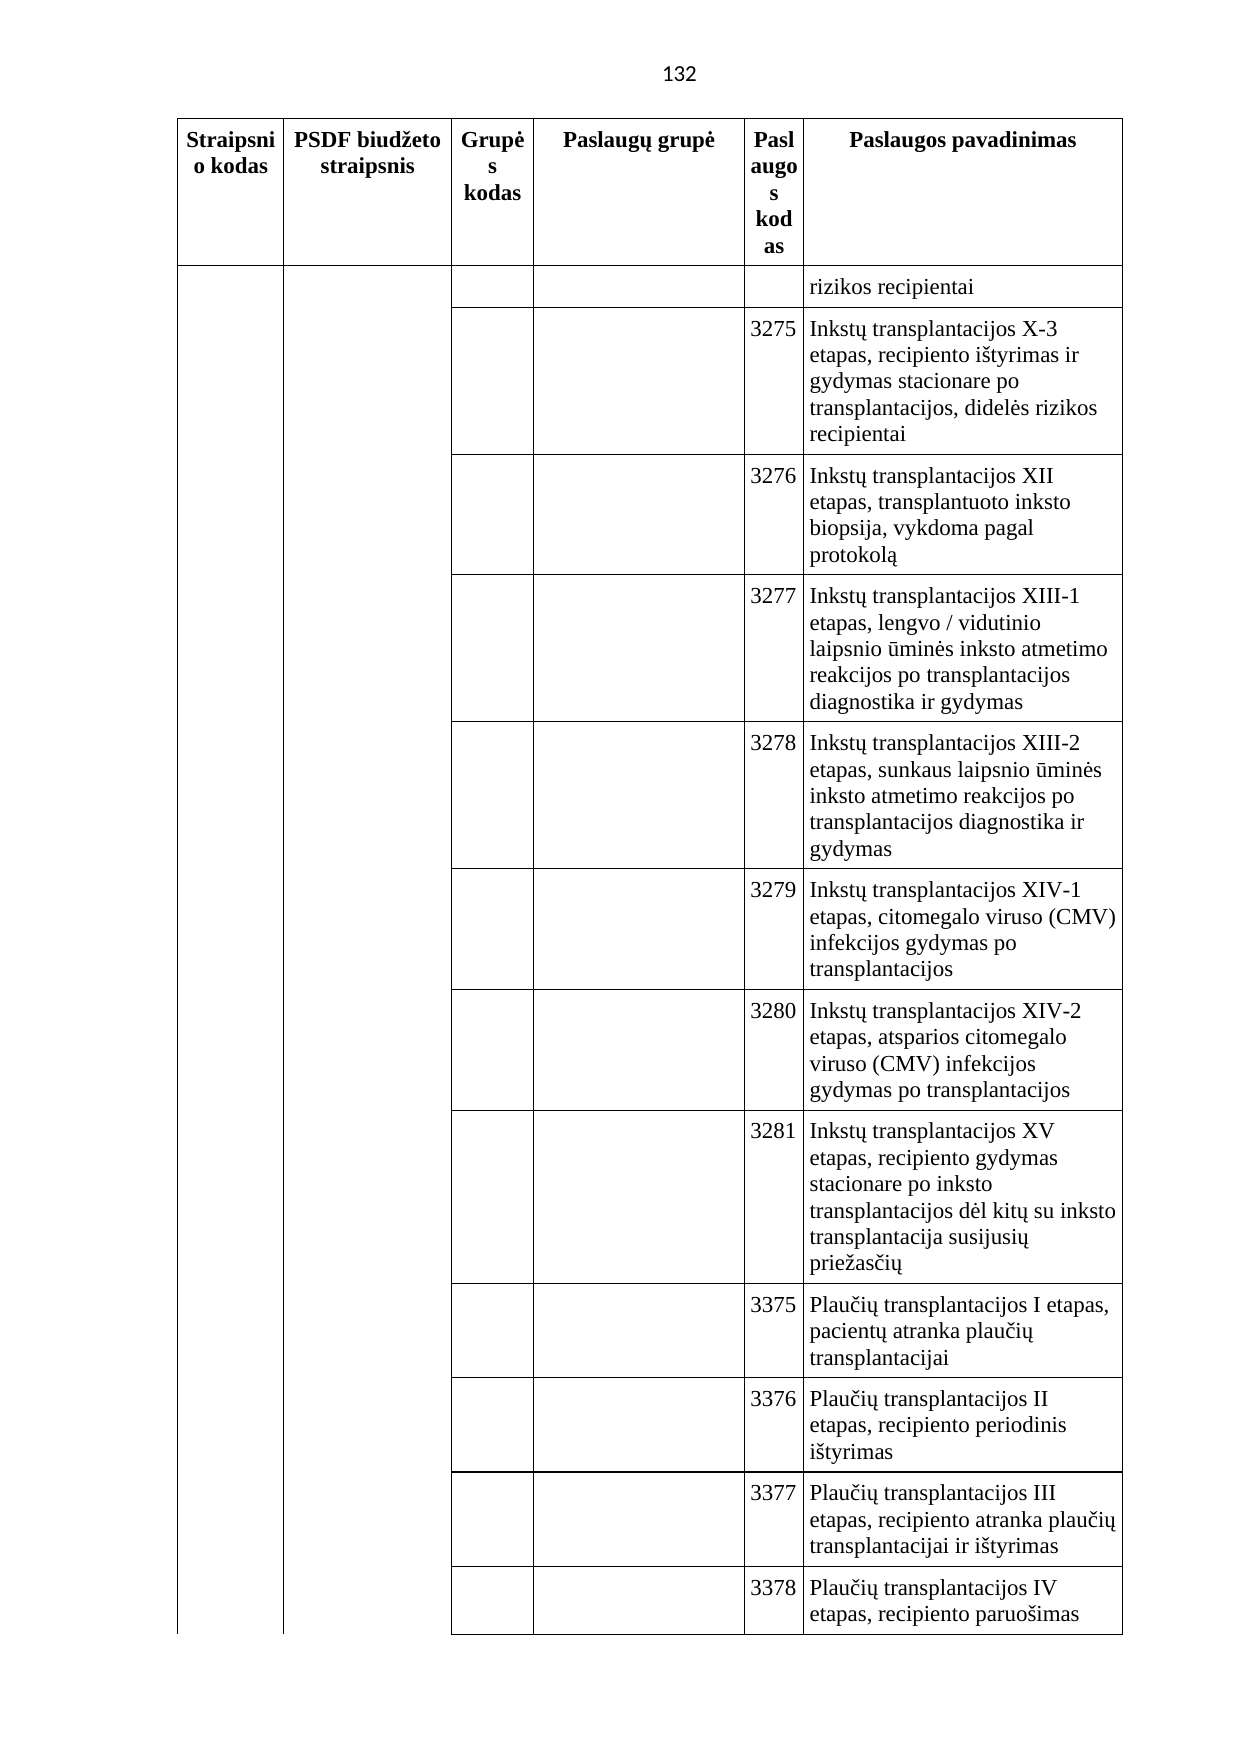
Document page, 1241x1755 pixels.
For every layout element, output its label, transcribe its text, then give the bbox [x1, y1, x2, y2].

table_cell [178, 1377, 283, 1471]
table_cell [534, 990, 744, 1109]
table_cell [178, 454, 283, 574]
table_cell [534, 455, 744, 574]
table_cell [284, 307, 451, 454]
table_cell [178, 307, 283, 454]
table_cell Inkstų transplantacijos XIV-2 etapas, atsparios citomegalo viruso (CMV) infekcijos gydymas po transplantacijos [804, 990, 1122, 1109]
table_cell [178, 989, 283, 1109]
table_cell Inkstų transplantacijos XIV-1 etapas, citomegalo viruso (CMV) infekcijos gydymas po transplantacijos [804, 869, 1122, 989]
table_cell [534, 1473, 744, 1566]
table_cell [452, 722, 533, 868]
table_cell [178, 1283, 283, 1377]
table_header Grupės kodas [452, 119, 533, 265]
table_cell [534, 308, 744, 454]
table_cell [284, 454, 451, 574]
table_cell 3276 [745, 455, 803, 574]
table_cell 3376 [745, 1378, 803, 1471]
table_cell [178, 266, 283, 307]
table_cell [284, 574, 451, 721]
table_cell [452, 308, 533, 454]
table_cell 3281 [745, 1111, 803, 1283]
table_cell [534, 1567, 744, 1633]
table_header Paslaugos kodas [745, 119, 803, 265]
table_cell [534, 722, 744, 868]
table_cell Inkstų transplantacijos XIII-1 etapas, lengvo / vidutinio laipsnio ūminės inksto atmetimo reakcijos po transplantacijos diagnostika ir gydymas [804, 575, 1122, 721]
table_cell rizikos recipientai [804, 266, 1122, 307]
table_cell [452, 266, 533, 307]
table_cell Plaučių transplantacijos IV etapas, recipiento paruošimas [804, 1567, 1122, 1633]
table_cell Plaučių transplantacijos I etapas, pacientų atranka plaučių transplantacijai [804, 1284, 1122, 1377]
table_cell 3377 [745, 1473, 803, 1566]
table_cell [178, 868, 283, 989]
table_cell [534, 1111, 744, 1283]
table_cell [284, 1566, 451, 1633]
table_cell 3278 [745, 722, 803, 868]
table_cell [452, 990, 533, 1109]
table_header PSDF biudžeto straipsnis [284, 119, 451, 265]
table_header Straipsnio kodas [178, 119, 283, 265]
table_cell [452, 1111, 533, 1283]
table_cell [452, 575, 533, 721]
table_cell [178, 574, 283, 721]
table_cell 3279 [745, 869, 803, 989]
table_cell [284, 1471, 451, 1566]
table_cell [178, 1110, 283, 1283]
table_cell [178, 721, 283, 868]
table_cell [178, 1471, 283, 1566]
table_cell [452, 1284, 533, 1377]
table_cell Inkstų transplantacijos X-3 etapas, recipiento ištyrimas ir gydymas stacionare po transplantacijos, didelės rizikos recipientai [804, 308, 1122, 454]
table_cell [284, 1283, 451, 1377]
table_cell 3280 [745, 990, 803, 1109]
table_cell [284, 721, 451, 868]
table_cell [284, 989, 451, 1109]
table_cell 3378 [745, 1567, 803, 1633]
table_cell Plaučių transplantacijos III etapas, recipiento atranka plaučių transplantacijai ir ištyrimas [804, 1473, 1122, 1566]
table_cell [452, 1473, 533, 1566]
table_cell [284, 1110, 451, 1283]
table_header Paslaugų grupė [534, 119, 744, 265]
table_cell [178, 1566, 283, 1633]
table_cell 3275 [745, 308, 803, 454]
table_cell 3277 [745, 575, 803, 721]
table_cell Inkstų transplantacijos XII etapas, transplantuoto inksto biopsija, vykdoma pagal protokolą [804, 455, 1122, 574]
table_cell Inkstų transplantacijos XIII-2 etapas, sunkaus laipsnio ūminės inksto atmetimo reakcijos po transplantacijos diagnostika ir gydymas [804, 722, 1122, 868]
table_cell [284, 266, 451, 307]
table_cell Inkstų transplantacijos XV etapas, recipiento gydymas stacionare po inksto transplantacijos dėl kitų su inksto transplantacija susijusių priežasčių [804, 1111, 1122, 1283]
table_header Paslaugos pavadinimas [804, 119, 1122, 265]
table_cell [284, 1377, 451, 1471]
table_cell [452, 1378, 533, 1471]
table_cell [452, 455, 533, 574]
table_cell 3375 [745, 1284, 803, 1377]
table_cell [534, 266, 744, 307]
table_cell [284, 868, 451, 989]
table_cell [745, 266, 803, 307]
table_cell [534, 575, 744, 721]
table_cell [534, 869, 744, 989]
table_cell [452, 869, 533, 989]
table_cell [534, 1378, 744, 1471]
table_cell [534, 1284, 744, 1377]
table_cell [452, 1567, 533, 1633]
table_cell Plaučių transplantacijos II etapas, recipiento periodinis ištyrimas [804, 1378, 1122, 1471]
